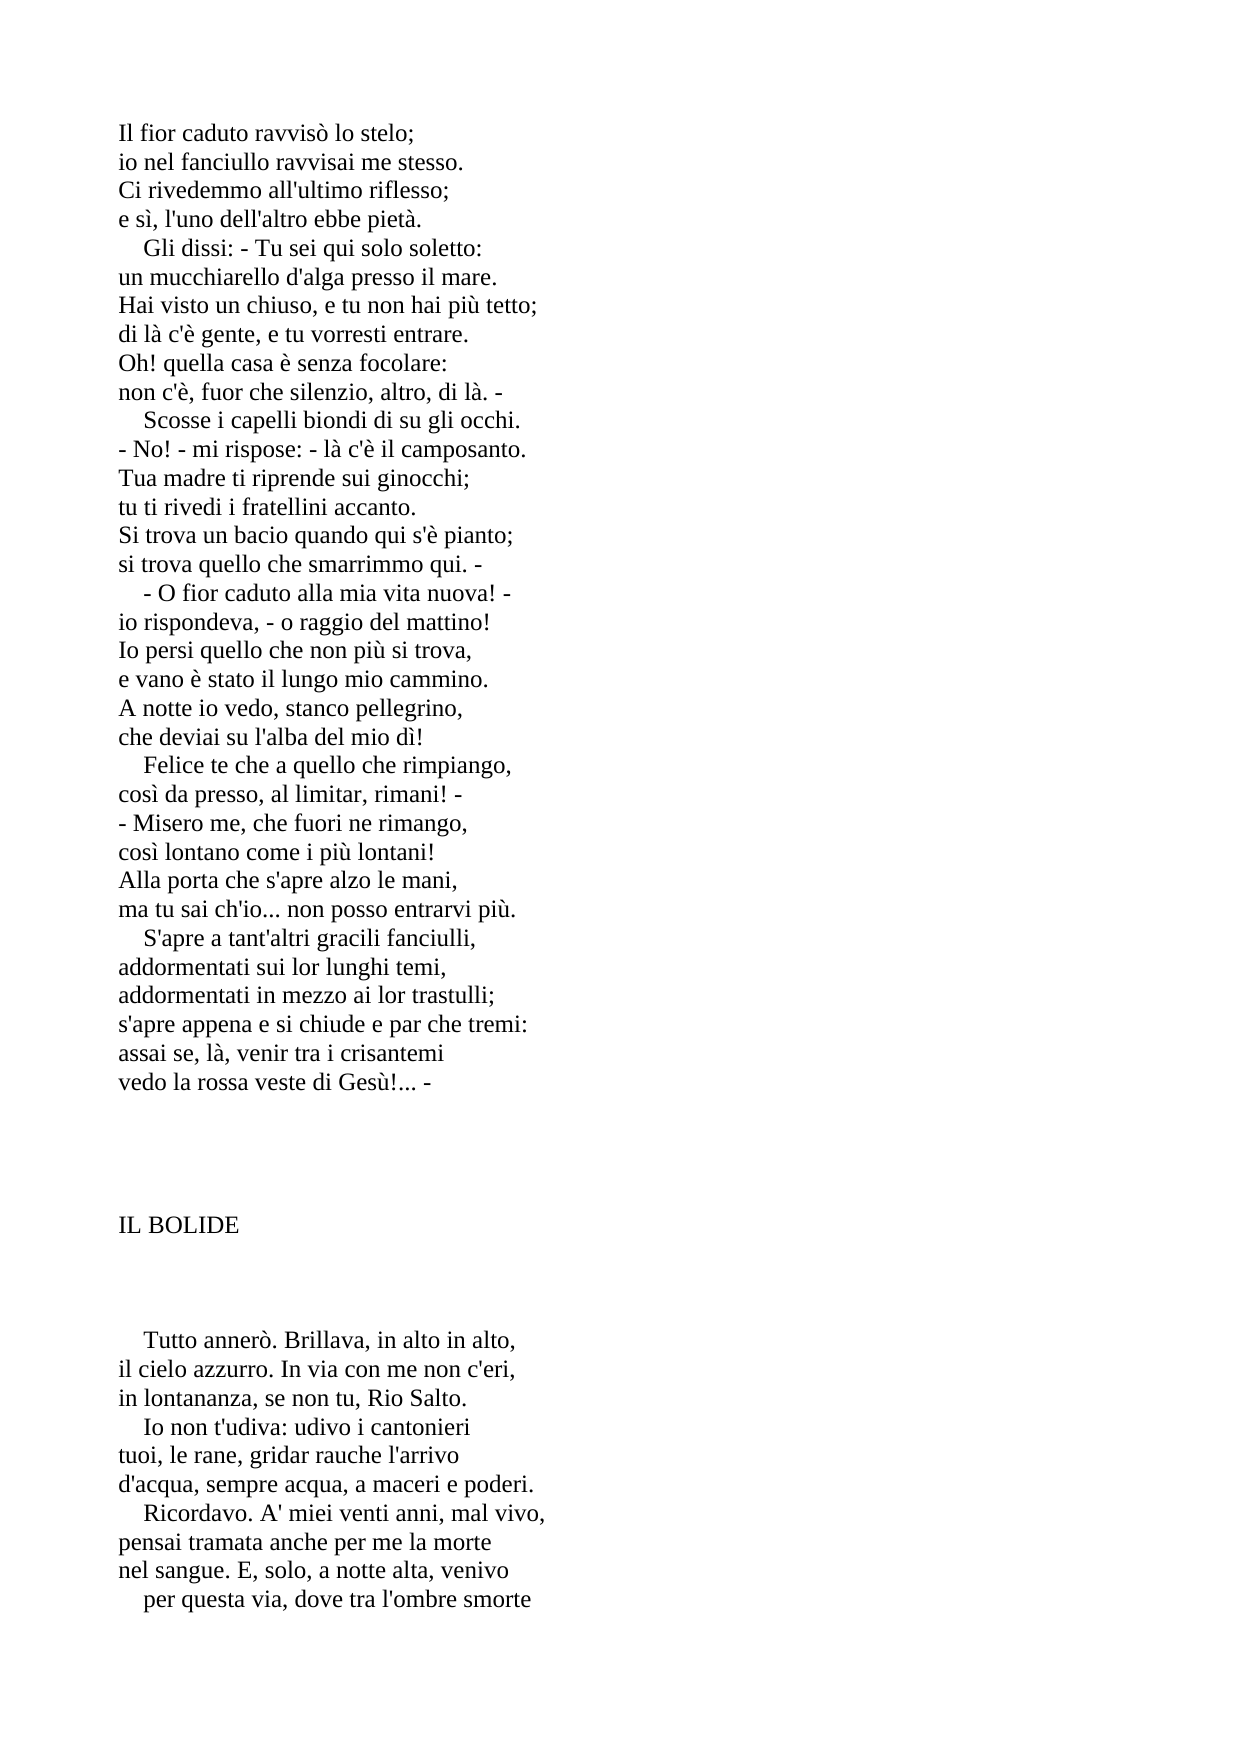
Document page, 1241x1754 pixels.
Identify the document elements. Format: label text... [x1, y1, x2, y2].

text nel sangue. E, solo, a notte alta, venivo [118, 1556, 1122, 1584]
text addormentati in mezzo ai lor trastulli; [118, 981, 1122, 1009]
text così lontano come i più lontani! [118, 837, 1122, 866]
text che deviai su l'alba del mio dì! [118, 722, 1122, 751]
text e vano è stato il lungo mio cammino. [118, 664, 1122, 693]
text ma tu sai ch'io... non posso entrarvi più. [118, 894, 1122, 923]
text Si trova un bacio quando qui s'è pianto; [118, 521, 1122, 549]
text Tua madre ti riprende sui ginocchi; [118, 463, 1122, 492]
text io nel fanciullo ravvisai me stesso. [118, 147, 1122, 176]
text - O fior caduto alla mia vita nuova! - [118, 578, 1122, 607]
text io rispondeva, - o raggio del mattino! [118, 607, 1122, 636]
text di là c'è gente, e tu vorresti entrare. [118, 319, 1122, 348]
text in lontananza, se non tu, Rio Salto. [118, 1383, 1122, 1412]
text il cielo azzurro. In via con me non c'eri, [118, 1354, 1122, 1383]
text Scosse i capelli biondi di su gli occhi. [118, 406, 1122, 434]
text non c'è, fuor che silenzio, altro, di là. - [118, 377, 1122, 406]
text Io non t'udiva: udivo i cantonieri [118, 1412, 1122, 1441]
text Felice te che a quello che rimpiango, [118, 751, 1122, 779]
text Il fior caduto ravvisò lo stelo; [118, 118, 1122, 147]
text assai se, là, venir tra i crisantemi [118, 1038, 1122, 1067]
text S'apre a tant'altri gracili fanciulli, [118, 923, 1122, 952]
text - No! - mi rispose: - là c'è il camposanto. [118, 434, 1122, 463]
text addormentati sui lor lunghi temi, [118, 952, 1122, 981]
text e sì, l'uno dell'altro ebbe pietà. [118, 204, 1122, 233]
text si trova quello che smarrimmo qui. - [118, 549, 1122, 578]
text Alla porta che s'apre alzo le mani, [118, 866, 1122, 894]
text pensai tramata anche per me la morte [118, 1527, 1122, 1556]
text Ricordavo. A' miei venti anni, mal vivo, [118, 1498, 1122, 1527]
text Hai visto un chiuso, e tu non hai più tetto; [118, 291, 1122, 319]
text vedo la rossa veste di Gesù!... - [118, 1067, 1122, 1096]
text Gli dissi: - Tu sei qui solo soletto: [118, 233, 1122, 262]
text Io persi quello che non più si trova, [118, 636, 1122, 664]
text tuoi, le rane, gridar rauche l'arrivo [118, 1441, 1122, 1469]
text così da presso, al limitar, rimani! - [118, 779, 1122, 808]
text per questa via, dove tra l'ombre smorte [118, 1584, 1122, 1613]
text s'apre appena e si chiude e par che tremi: [118, 1009, 1122, 1038]
text IL BOLIDE [118, 1211, 1122, 1239]
text tu ti rivedi i fratellini accanto. [118, 492, 1122, 521]
text d'acqua, sempre acqua, a maceri e poderi. [118, 1469, 1122, 1498]
text - Misero me, che fuori ne rimango, [118, 808, 1122, 837]
text un mucchiarello d'alga presso il mare. [118, 262, 1122, 291]
text Ci rivedemmo all'ultimo riflesso; [118, 176, 1122, 204]
text A notte io vedo, stanco pellegrino, [118, 693, 1122, 722]
text Oh! quella casa è senza focolare: [118, 348, 1122, 377]
text Tutto annerò. Brillava, in alto in alto, [118, 1326, 1122, 1354]
